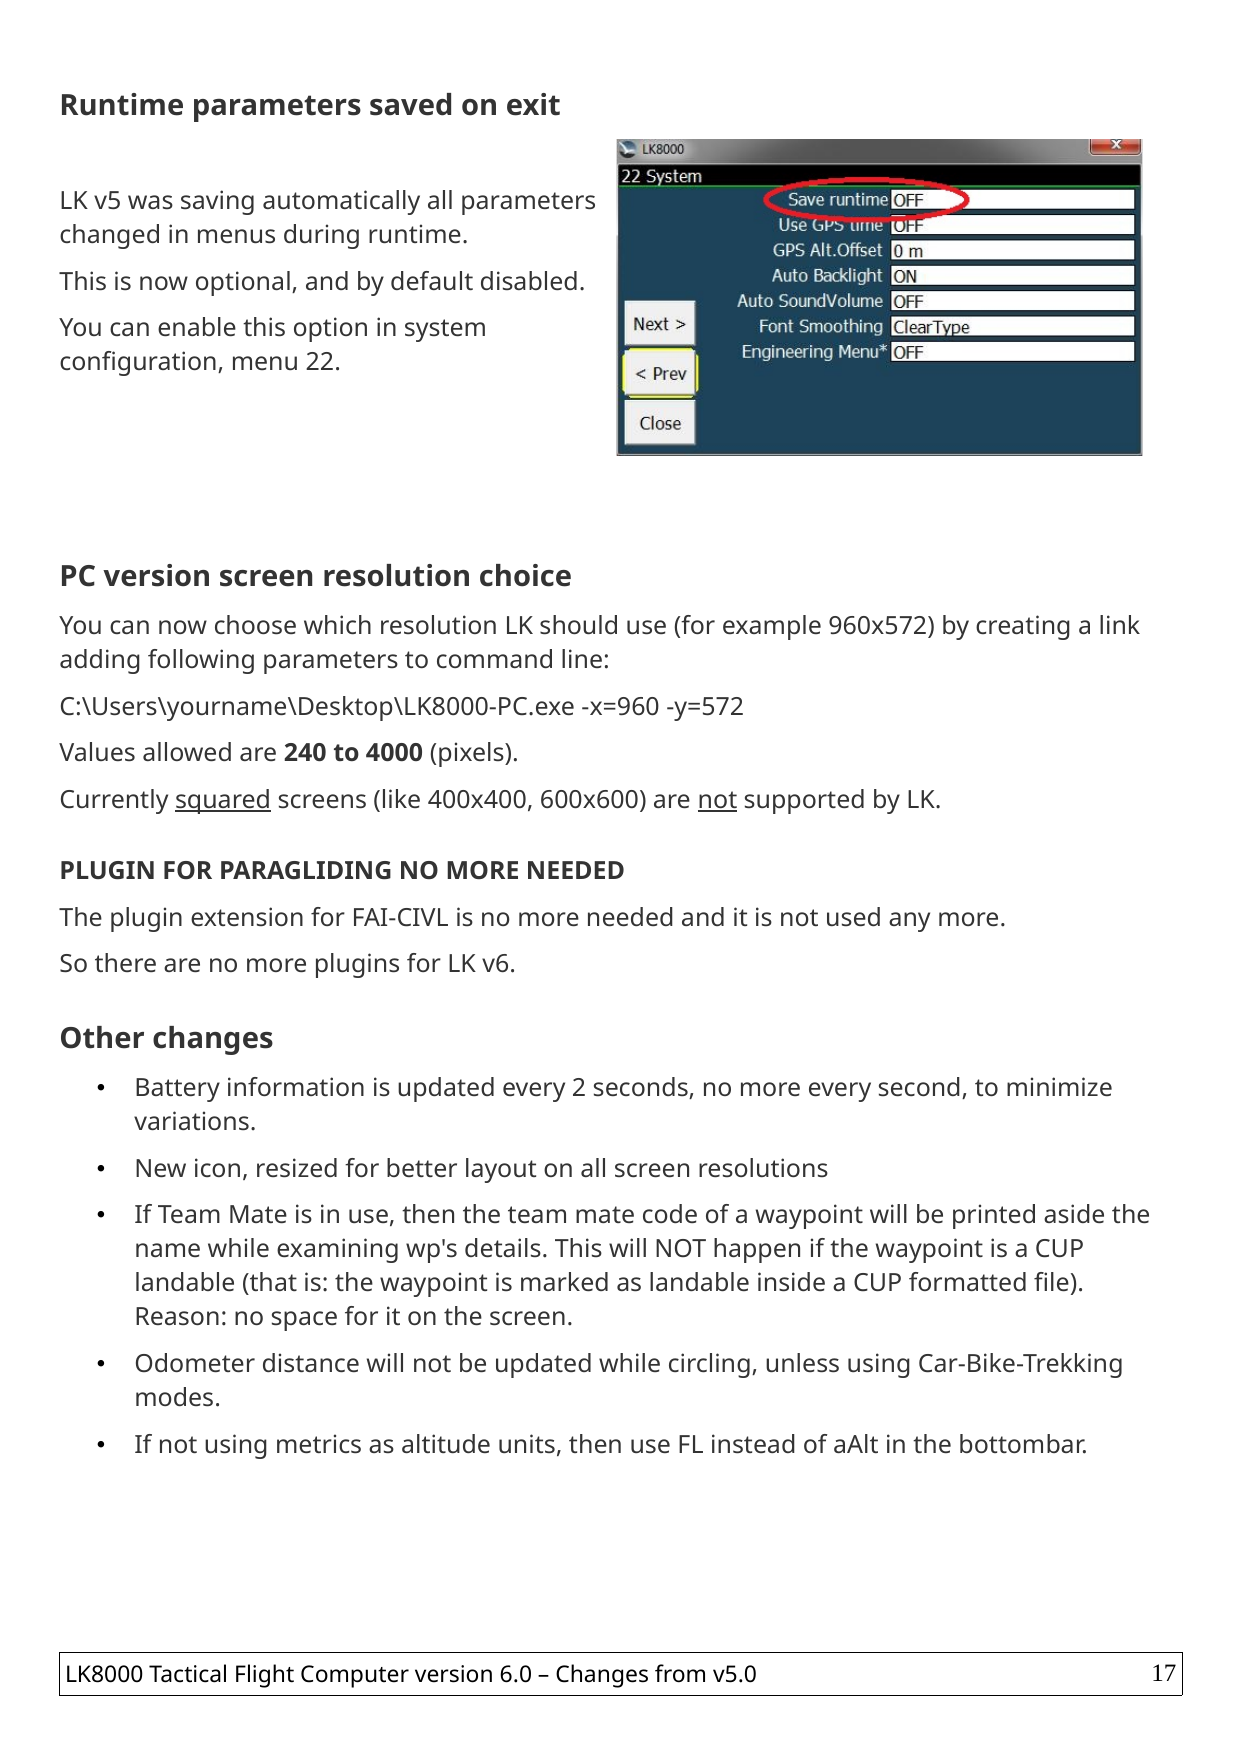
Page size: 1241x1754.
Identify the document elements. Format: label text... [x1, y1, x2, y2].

text You can now choose which resolution LK should use (for example 960x572) by creating a link adding following parameters to command line: [59, 607, 1181, 676]
list If Team Mate is in use, then the team mate code of a waypoint will be printed aside the name while examining wp's details. This will NOT happen if the waypoint is a CUP landable (that is: the waypoint is marked as landable inside a CUP formatted file). Reason: no space for it on the screen. [97, 1197, 1181, 1333]
text You can enable this option in system configuration, menu 22. [59, 310, 616, 378]
text So there are no more plugins for LK v6. [59, 946, 1181, 980]
text [1143, 310, 1181, 378]
text Currently squared screens (like 400x400, 600x600) are not supported by LK. [59, 781, 1181, 815]
subtitle PC version screen resolution choice [59, 555, 1181, 595]
picture [616, 139, 1143, 456]
text This is now optional, and by default disabled. [59, 263, 616, 297]
list Battery information is updated every 2 seconds, no more every second, to minimize variations. [97, 1070, 1181, 1138]
subtitle PLUGIN FOR PARAGLIDING NO MORE NEEDED [59, 853, 1181, 887]
text LK v5 was saving automatically all parameters changed in menus during runtime. [59, 183, 616, 251]
list New icon, resized for better layout on all screen resolutions [97, 1150, 1181, 1184]
subtitle Runtime parameters saved on exit [59, 84, 1181, 124]
list If not using metrics as altitude units, then use FL instead of aAlt in the bottombar. [97, 1426, 1181, 1460]
text [1143, 183, 1181, 251]
text C:\Users\yourname\Desktop\LK8000-PC.exe -x=960 -y=572 [59, 688, 1181, 722]
text The plugin extension for FAI-CIVL is no more needed and it is not used any more. [59, 899, 1181, 933]
list Odometer distance will not be updated while circling, unless using Car-Bike-Trekking modes. [97, 1346, 1181, 1414]
text Values allowed are 240 to 4000 (pixels). [59, 735, 1181, 769]
text [1143, 263, 1181, 297]
subtitle Other changes [59, 1017, 1181, 1057]
